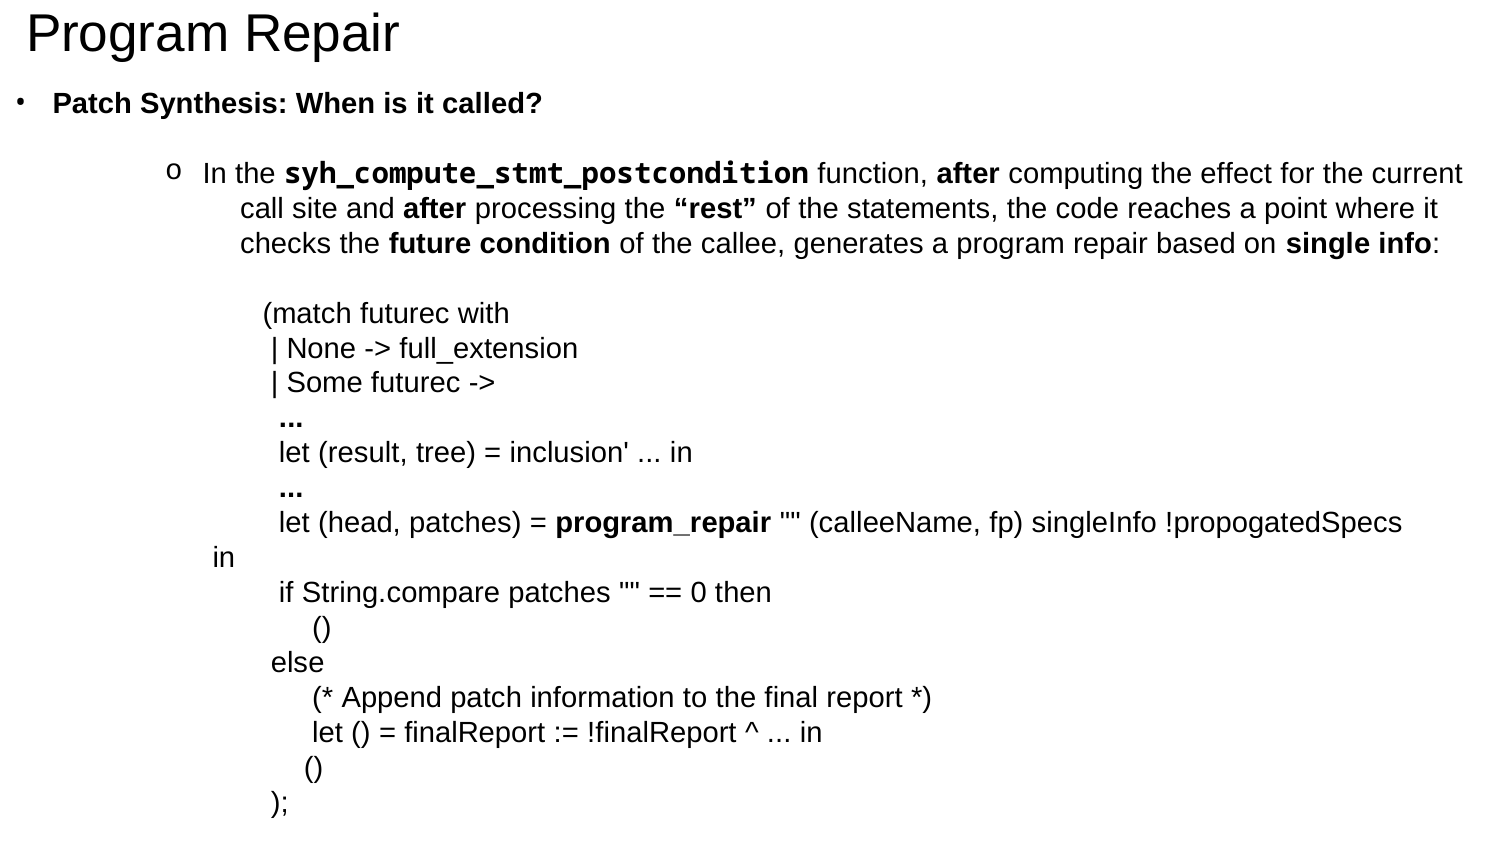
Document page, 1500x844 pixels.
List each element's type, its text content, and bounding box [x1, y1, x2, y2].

text_box Patch Synthesis: When is it called? In the syh_compute_stmt_postcondition function, after computing the effect for the current call site and after processing the “rest” of the statements, the code reaches a point where it checks the future condition of the callee, generates a program repair based on single info: (match futurec with | None -> full_extension | Some futurec -> ... let (result, tree) = inclusion' ... in ... let (head, patches) = program_repair "" (calleeName, fp) singleInfo !propogatedSpecs in if String.compare patches "" == 0 then () else (* Append patch information to the final report *) let () = finalReport := !finalReport ^ ... in () ); [0, 76, 1489, 844]
title Program Repair [11, 0, 1409, 76]
